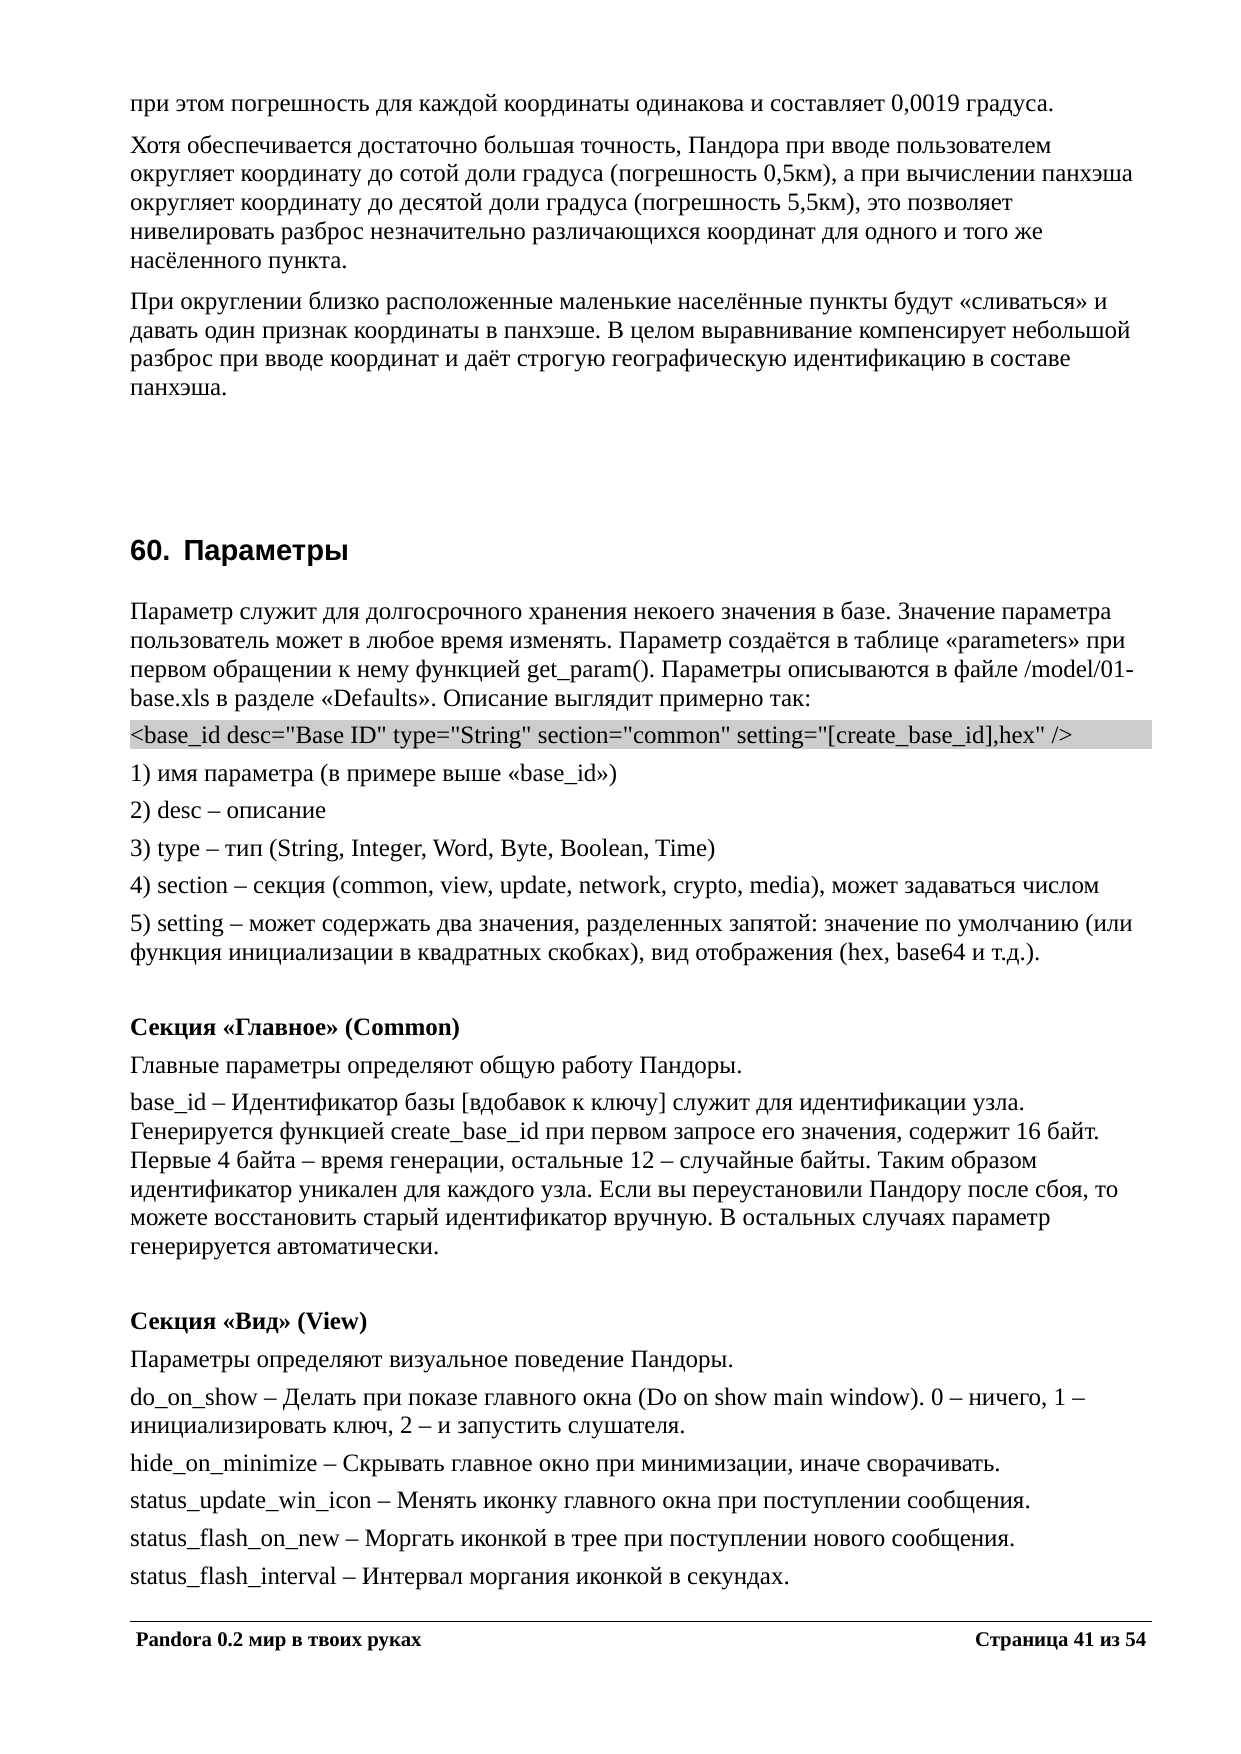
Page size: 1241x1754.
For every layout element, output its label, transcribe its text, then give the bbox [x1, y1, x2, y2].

text при этом погрешность для каждой координаты одинакова и составляет 0,0019 градуса. [130, 88, 1152, 117]
text Параметры определяют визуальное поведение Пандоры. [130, 1344, 1152, 1373]
text status_flash_on_new – Моргать иконкой в трее при поступлении нового сообщения. [130, 1523, 1152, 1552]
text <base_id desc="Base ID" type="String" section="common" setting="[create_base_id],hex" /> [130, 720, 1152, 749]
text 1) имя параметра (в примере выше «base_id») [130, 758, 1152, 787]
text Главные параметры определяют общую работу Пандоры. [130, 1050, 1152, 1078]
text При округлении близко расположенные маленькие населённые пункты будут «сливаться» и давать один признак координаты в панхэше. В целом выравнивание компенсирует небольшой разброс при вводе координат и даёт строгую географическую идентификацию в составе панхэша. [130, 286, 1152, 401]
text 4) section – секция (common, view, update, network, crypto, media), может задаваться числом [130, 871, 1152, 899]
text Секция «Вид» (View) [130, 1306, 1152, 1335]
text status_update_win_icon – Менять иконку главного окна при поступлении сообщения. [130, 1486, 1152, 1514]
text base_id – Идентификатор базы [вдобавок к ключу] служит для идентификации узла. Генерируется функцией create_base_id при первом запросе его значения, содержит 16 байт. Первые 4 байта – время генерации, остальные 12 – случайные байты. Таким образом идентификатор уникален для каждого узла. Если вы переустановили Пандору после сбоя, то можете восстановить старый идентификатор вручную. В остальных случаях параметр генерируется автоматически. [130, 1087, 1152, 1260]
text 2) desc – описание [130, 795, 1152, 824]
subtitle Параметры [130, 533, 1152, 566]
text 3) type – тип (String, Integer, Word, Byte, Boolean, Time) [130, 833, 1152, 862]
text Параметр служит для долгосрочного хранения некоего значения в базе. Значение параметра пользователь может в любое время изменять. Параметр создаётся в таблице «parameters» при первом обращении к нему функцией get_param(). Параметры описываются в файле /model/01-base.xls в разделе «Defaults». Описание выглядит примерно так: [130, 596, 1152, 711]
text status_flash_interval – Интервал моргания иконкой в секундах. [130, 1561, 1152, 1589]
text 5) setting – может содержать два значения, разделенных запятой: значение по умолчанию (или функция инициализации в квадратных скобках), вид отображения (hex, base64 и т.д.). [130, 908, 1152, 966]
text Секция «Главное» (Common) [130, 1012, 1152, 1041]
text hide_on_minimize – Скрывать главное окно при минимизации, иначе сворачивать. [130, 1448, 1152, 1477]
text Хотя обеспечивается достаточно большая точность, Пандора при вводе пользователем округляет координату до сотой доли градуса (погрешность 0,5км), а при вычислении панхэша округляет координату до десятой доли градуса (погрешность 5,5км), это позволяет нивелировать разброс незначительно различающихся координат для одного и того же насёленного пункта. [130, 130, 1152, 273]
text do_on_show – Делать при показе главного окна (Do on show main window). 0 – ничего, 1 – инициализировать ключ, 2 – и запустить слушателя. [130, 1382, 1152, 1439]
